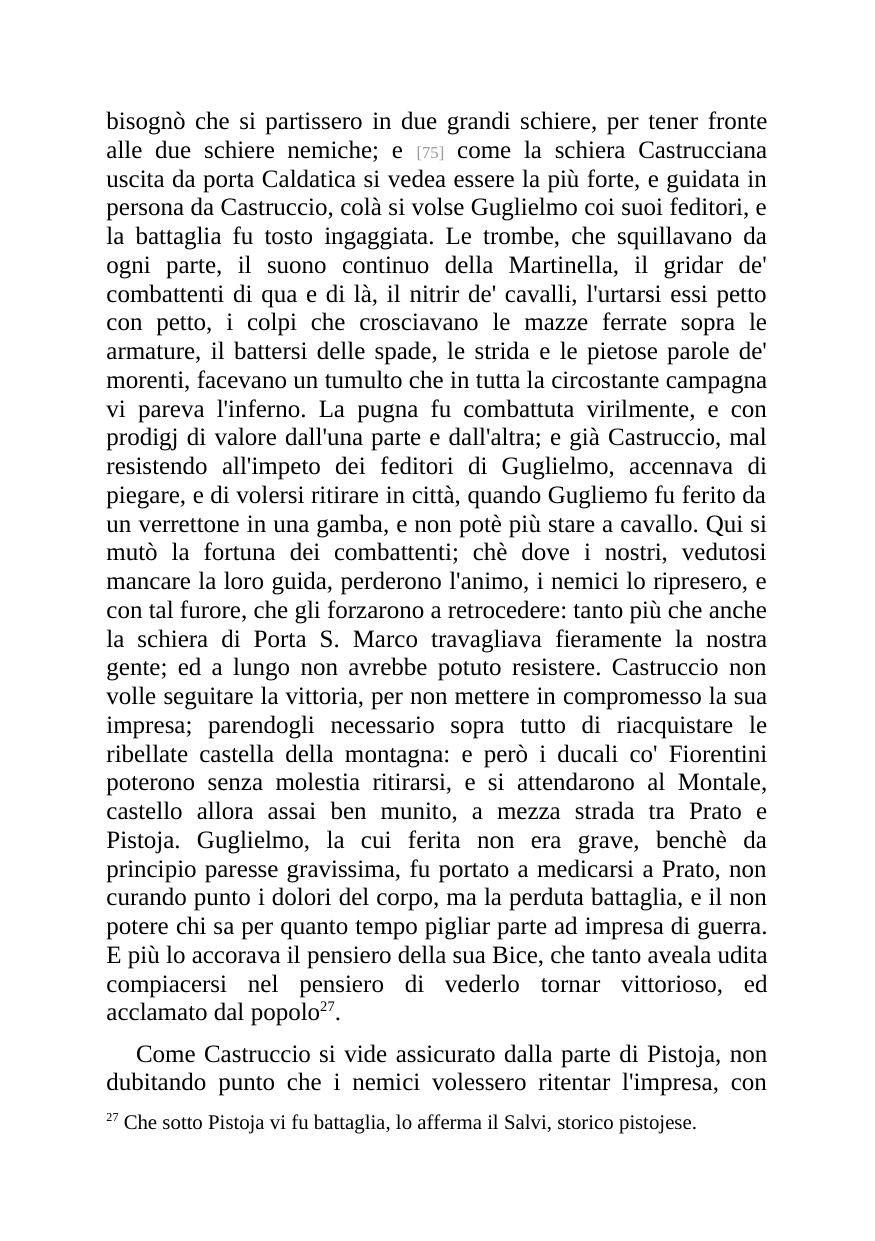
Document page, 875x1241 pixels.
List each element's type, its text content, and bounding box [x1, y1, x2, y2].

text Che sotto Pistoja vi fu battaglia, lo afferma il Salvi, storico pistojese. [106, 1110, 768, 1134]
text Come Castruccio si vide assicurato dalla parte di Pistoja, non dubitando punto che i nemici volessero ritentar l'impresa, con [106, 1039, 768, 1096]
text bisognò che si partissero in due grandi schiere, per tener fronte alle due schiere nemiche; e [75] come la schiera Castrucciana uscita da porta Caldatica si vedea essere la più forte, e guidata in persona da Castruccio, colà si volse Guglielmo coi suoi feditori, e la battaglia fu tosto ingaggiata. Le trombe, che squillavano da ogni parte, il suono continuo della Martinella, il gridar de' combattenti di qua e di là, il nitrir de' cavalli, l'urtarsi essi petto con petto, i colpi che crosciavano le mazze ferrate sopra le armature, il battersi delle spade, le strida e le pietose parole de' morenti, facevano un tumulto che in tutta la circostante campagna vi pareva l'inferno. La pugna fu combattuta virilmente, e con prodigj di valore dall'una parte e dall'altra; e già Castruccio, mal resistendo all'impeto dei feditori di Guglielmo, accennava di piegare, e di volersi ritirare in città, quando Gugliemo fu ferito da un verrettone in una gamba, e non potè più stare a cavallo. Qui si mutò la fortuna dei combattenti; chè dove i nostri, vedutosi mancare la loro guida, perderono l'animo, i nemici lo ripresero, e con tal furore, che gli forzarono a retrocedere: tanto più che anche la schiera di Porta S. Marco travagliava fieramente la nostra gente; ed a lungo non avrebbe potuto resistere. Castruccio non volle seguitare la vittoria, per non mettere in compromesso la sua impresa; parendogli necessario sopra tutto di riacquistare le ribellate castella della montagna: e però i ducali co' Fiorentini poterono senza molestia ritirarsi, e si attendarono al Montale, castello allora assai ben munito, a mezza strada tra Prato e Pistoja. Guglielmo, la cui ferita non era grave, benchè da principio paresse gravissima, fu portato a medicarsi a Prato, non curando punto i dolori del corpo, ma la perduta battaglia, e il non potere chi sa per quanto tempo pigliar parte ad impresa di guerra. E più lo accorava il pensiero della sua Bice, che tanto aveala udita compiacersi nel pensiero di vederlo tornar vittorioso, ed acclamato dal popolo. [106, 106, 768, 1026]
